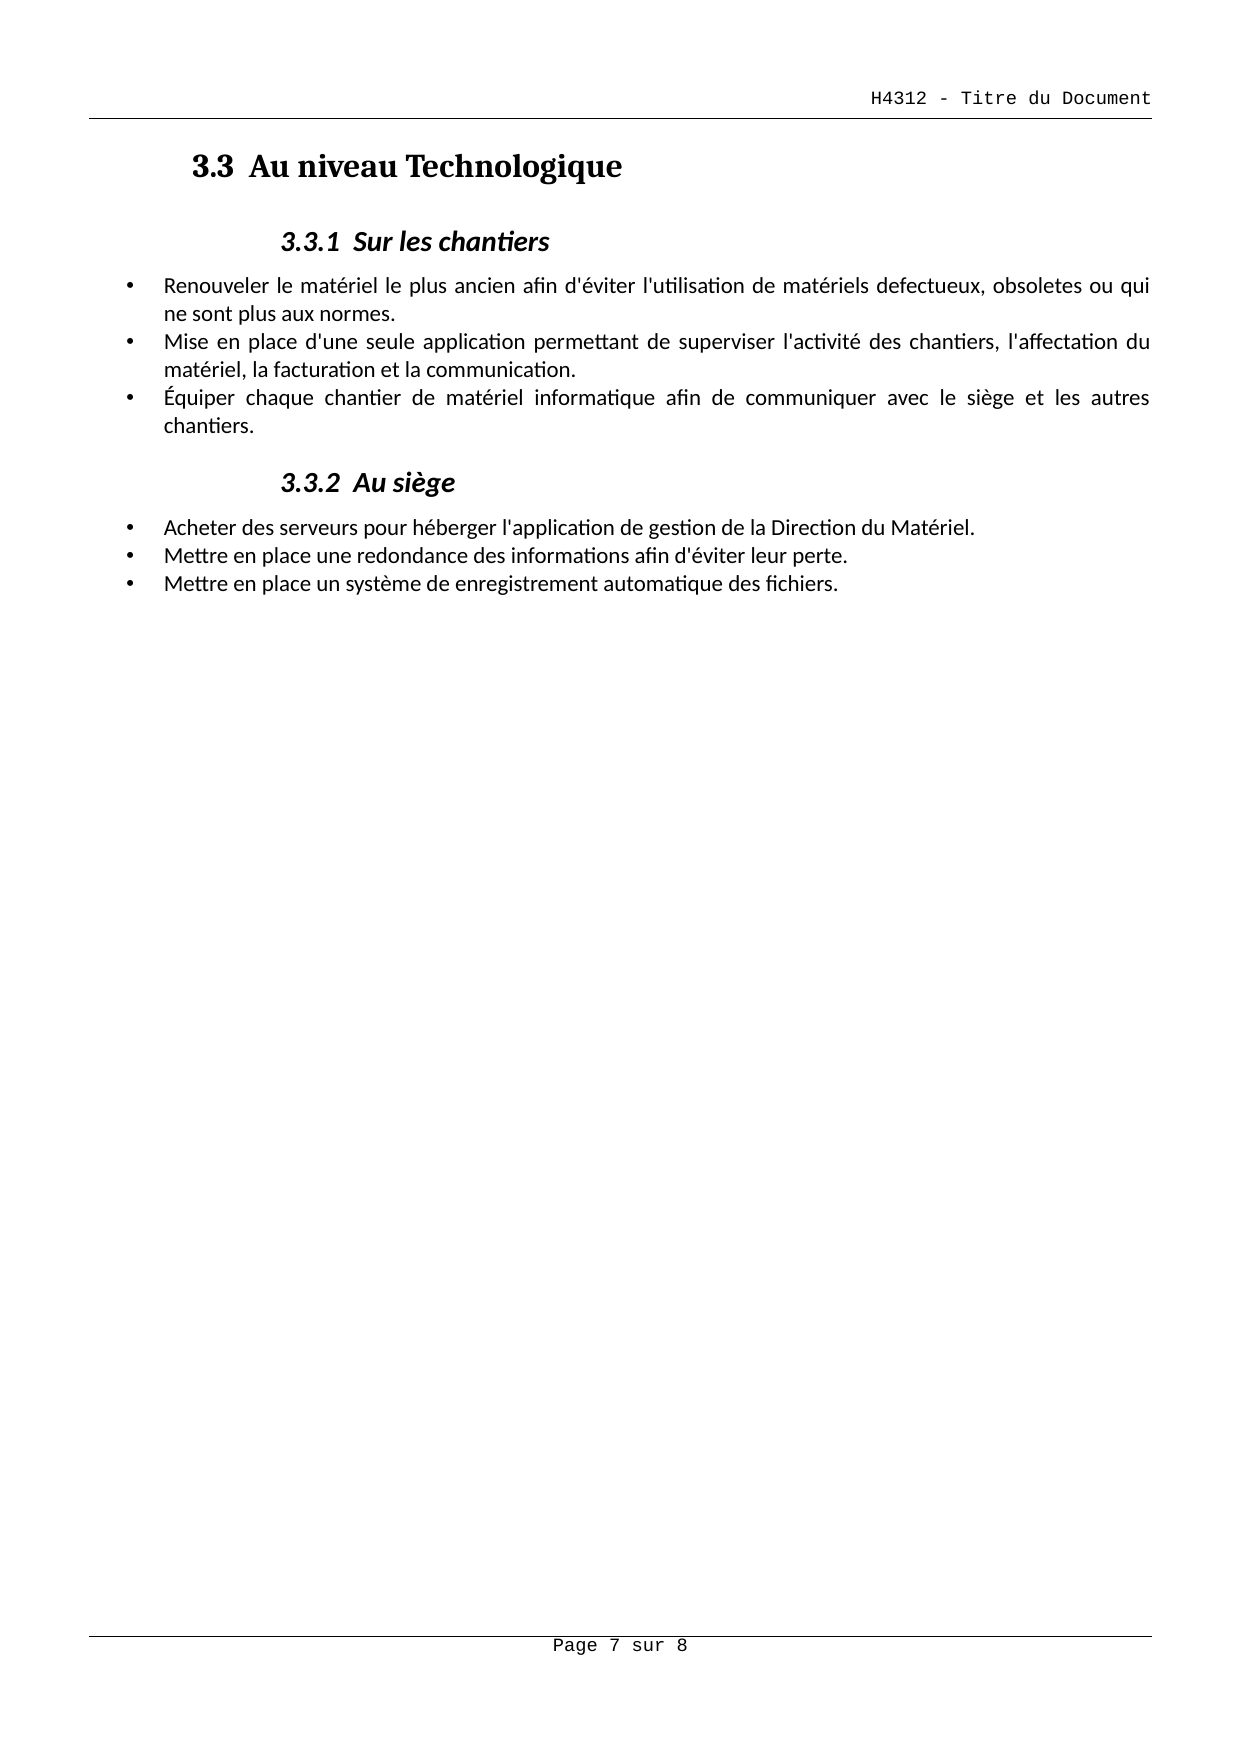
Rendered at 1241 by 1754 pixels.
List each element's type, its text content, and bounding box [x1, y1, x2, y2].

list Acheter des serveurs pour héberger l'application de gestion de la Direction du Matériel. [126, 513, 1152, 541]
list Mettre en place un système de enregistrement automatique des fichiers. [126, 569, 1152, 597]
list Renouveler le matériel le plus ancien afin d'éviter l'utilisation de matériels defectueux, obsoletes ou qui ne sont plus aux normes. [126, 271, 1152, 327]
list Mise en place d'une seule application permettant de superviser l'activité des chantiers, l'affectation du matériel, la facturation et la communication. [126, 327, 1152, 383]
list Équiper chaque chantier de matériel informatique afin de communiquer avec le siège et les autres chantiers. [126, 383, 1152, 439]
list Mettre en place une redondance des informations afin d'éviter leur perte. [126, 541, 1152, 569]
subtitle Au niveau Technologique [133, 147, 1152, 186]
subtitle Sur les chantiers [280, 223, 1152, 259]
subtitle Au siège [280, 464, 1152, 500]
